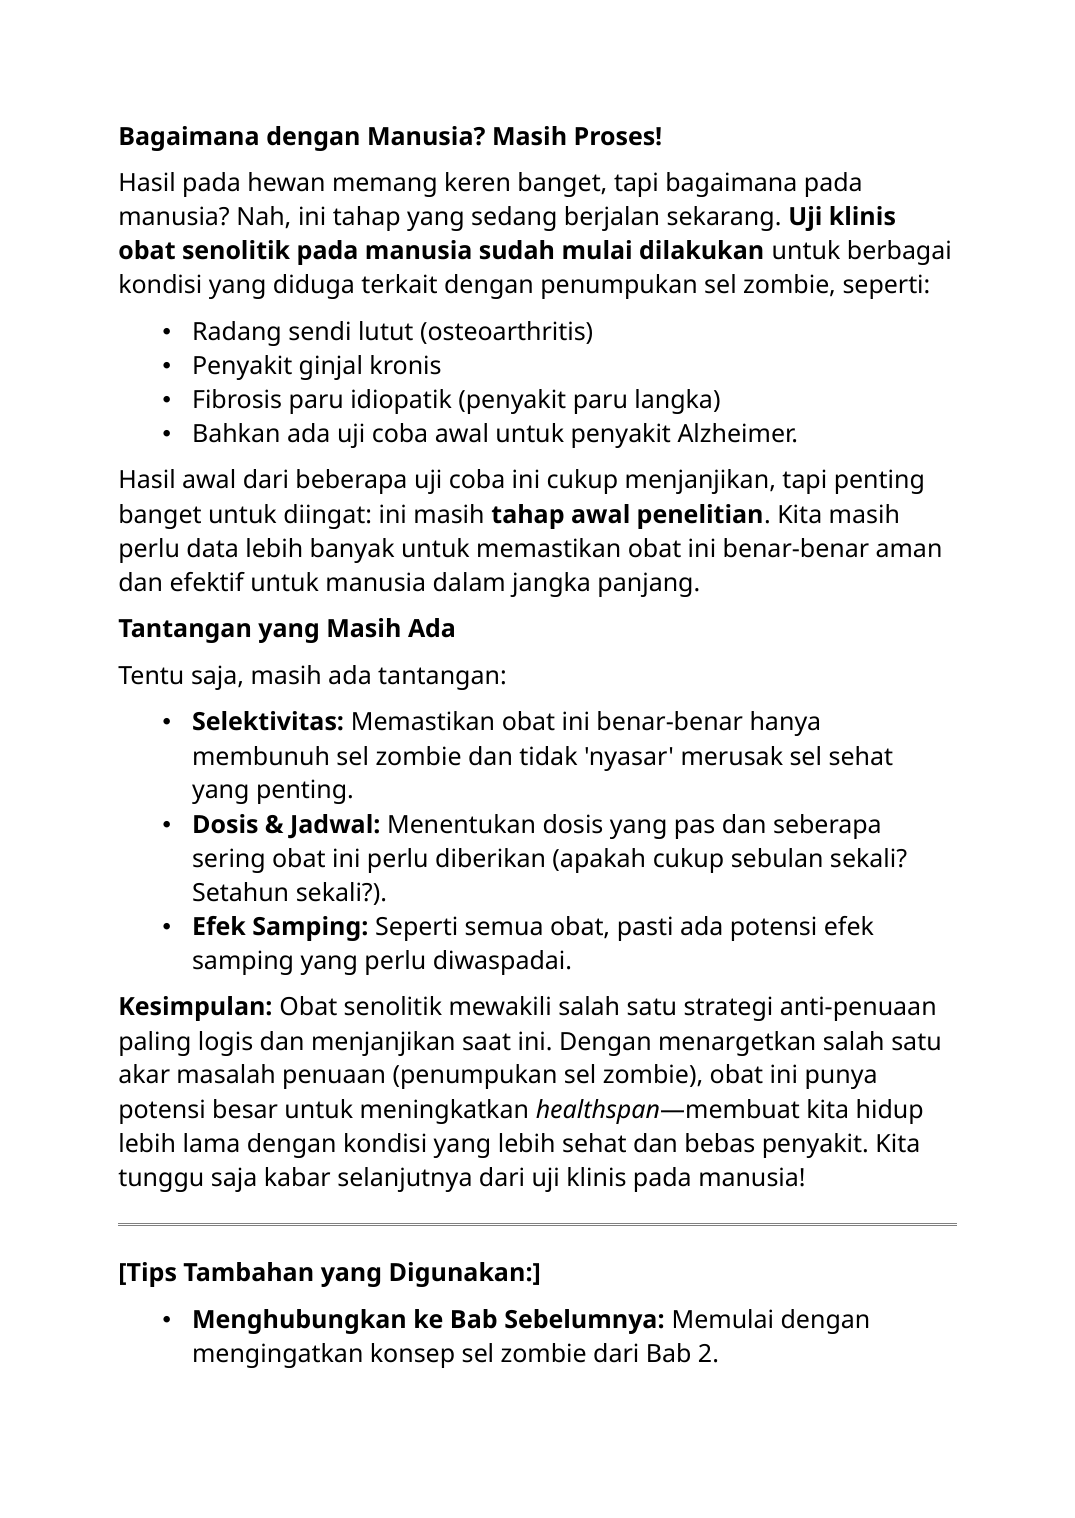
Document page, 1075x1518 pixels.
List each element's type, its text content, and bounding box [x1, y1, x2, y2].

text Bagaimana dengan Manusia? Masih Proses! [118, 118, 957, 152]
list Selektivitas: Memastikan obat ini benar-benar hanya membunuh sel zombie dan tidak 'nyasar' merusak sel sehat yang penting. [162, 704, 957, 806]
text Kesimpulan: Obat senolitik mewakili salah satu strategi anti-penuaan paling logis dan menjanjikan saat ini. Dengan menargetkan salah satu akar masalah penuaan (penumpukan sel zombie), obat ini punya potensi besar untuk meningkatkan healthspan—membuat kita hidup lebih lama dengan kondisi yang lebih sehat dan bebas penyakit. Kita tunggu saja kabar selanjutnya dari uji klinis pada manusia! [118, 989, 957, 1193]
text Tentu saja, masih ada tantangan: [118, 657, 957, 692]
text Hasil pada hewan memang keren banget, tapi bagaimana pada manusia? Nah, ini tahap yang sedang berjalan sekarang. Uji klinis obat senolitik pada manusia sudah mulai dilakukan untuk berbagai kondisi yang diduga terkait dengan penumpukan sel zombie, seperti: [118, 165, 957, 301]
list Bahkan ada uji coba awal untuk penyakit Alzheimer. [162, 416, 957, 450]
list Efek Samping: Seperti semua obat, pasti ada potensi efek samping yang perlu diwaspadai. [162, 908, 957, 977]
list Penyakit ginjal kronis [162, 347, 957, 382]
list Fibrosis paru idiopatik (penyakit paru langka) [162, 382, 957, 416]
text Tantangan yang Masih Ada [118, 611, 957, 645]
text [Tips Tambahan yang Digunakan:] [118, 1255, 957, 1289]
list Radang sendi lutut (osteoarthritis) [162, 313, 957, 347]
list Menghubungkan ke Bab Sebelumnya: Memulai dengan mengingatkan konsep sel zombie dari Bab 2. [162, 1301, 957, 1369]
list Dosis & Jadwal: Menentukan dosis yang pas dan seberapa sering obat ini perlu diberikan (apakah cukup sebulan sekali? Setahun sekali?). [162, 806, 957, 908]
text Hasil awal dari beberapa uji coba ini cukup menjanjikan, tapi penting banget untuk diingat: ini masih tahap awal penelitian. Kita masih perlu data lebih banyak untuk memastikan obat ini benar-benar aman dan efektif untuk manusia dalam jangka panjang. [118, 462, 957, 598]
